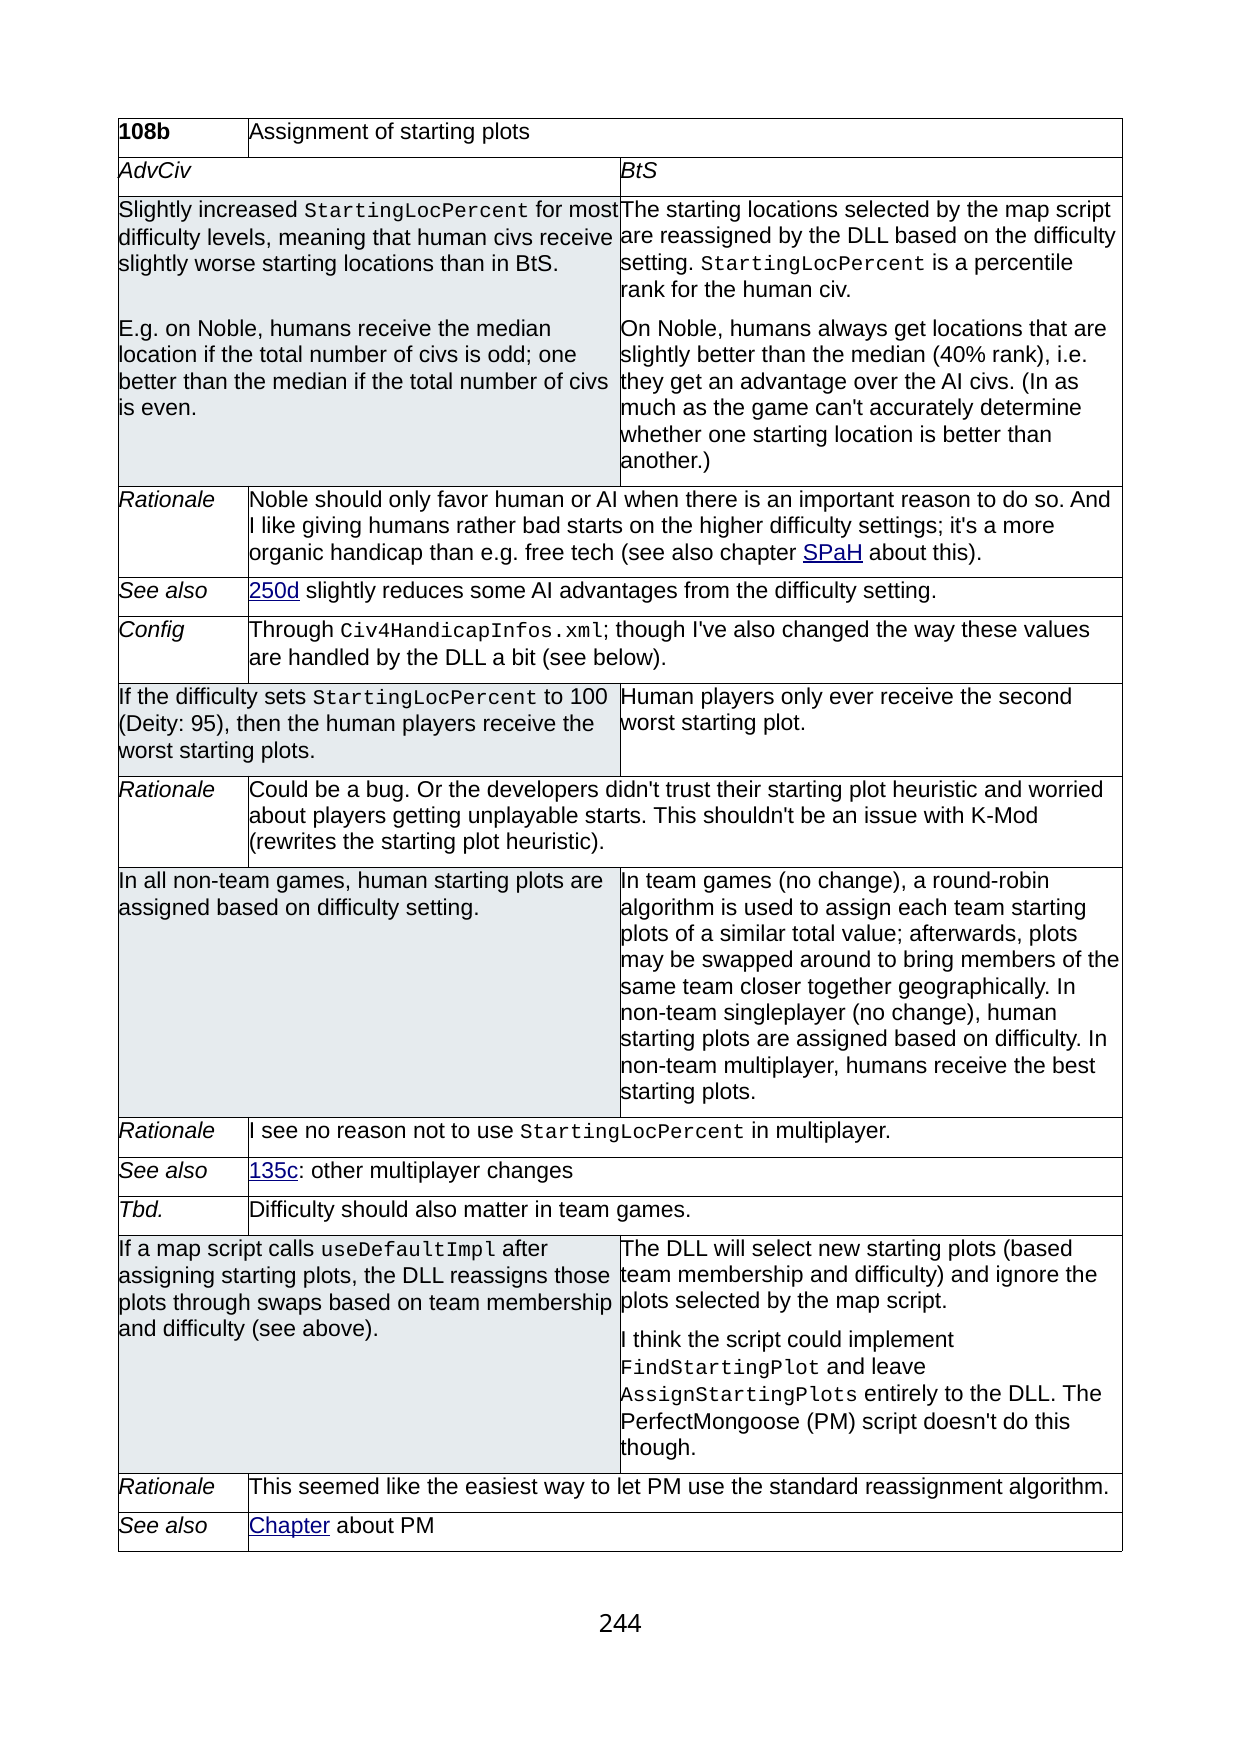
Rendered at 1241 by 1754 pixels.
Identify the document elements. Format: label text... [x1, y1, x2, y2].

table_cell Rationale [119, 1474, 248, 1512]
table_cell Config [119, 617, 248, 683]
table_cell Chapter about PM [249, 1513, 1122, 1551]
table_cell Rationale [119, 487, 248, 577]
table_cell Slightly increased StartingLocPercent for most difficulty levels, meaning that human civs receive slightly worse starting locations than in BtS. E.g. on Noble, humans receive the median location if the total number of civs is odd; one better than the median if the total number of civs is even. [119, 197, 620, 486]
table_cell Tbd. [119, 1197, 248, 1235]
table_cell See also [119, 1513, 248, 1551]
table_cell The starting locations selected by the map script are reassigned by the DLL based on the difficulty setting. StartingLocPercent is a percentile rank for the human civ. On Noble, humans always get locations that are slightly better than the median (40% rank), i.e. they get an advantage over the AI civs. (In as much as the game can't accurately determine whether one starting location is better than another.) [621, 197, 1122, 486]
table_cell See also [119, 578, 248, 616]
table_cell If the difficulty sets StartingLocPercent to 100 (Deity: 95), then the human players receive the worst starting plots. [119, 684, 620, 776]
table_cell Rationale [119, 1118, 248, 1157]
table_cell The DLL will select new starting plots (based team membership and difficulty) and ignore the plots selected by the map script. I think the script could implement FindStartingPlot and leave AssignStartingPlots entirely to the DLL. The PerfectMongoose (PM) script doesn't do this though. [621, 1236, 1122, 1473]
table_cell 250d slightly reduces some AI advantages from the difficulty setting. [249, 578, 1122, 616]
table_cell Through Civ4HandicapInfos.xml; though I've also changed the way these values are handled by the DLL a bit (see below). [249, 617, 1122, 683]
table_cell See also [119, 1158, 248, 1196]
table_cell Rationale [119, 777, 248, 867]
table_cell Noble should only favor human or AI when there is an important reason to do so. And I like giving humans rather bad starts on the higher difficulty settings; it's a more organic handicap than e.g. free tech (see also chapter SPaH about this). [249, 487, 1122, 577]
table_cell 135c: other multiplayer changes [249, 1158, 1122, 1196]
table_cell BtS [621, 158, 1122, 196]
table_cell Human players only ever receive the second worst starting plot. [621, 684, 1122, 776]
table_cell Assignment of starting plots [249, 119, 1122, 157]
table_cell 108b [119, 119, 248, 157]
table_cell In team games (no change), a round-robin algorithm is used to assign each team starting plots of a similar total value; afterwards, plots may be swapped around to bring members of the same team closer together geographically. In non-team singleplayer (no change), human starting plots are assigned based on difficulty. In non-team multiplayer, humans receive the best starting plots. [621, 868, 1122, 1117]
table_cell This seemed like the easiest way to let PM use the standard reassignment algorithm. [249, 1474, 1122, 1512]
table_cell Could be a bug. Or the developers didn't trust their starting plot heuristic and worried about players getting unplayable starts. This shouldn't be an issue with K-Mod (rewrites the starting plot heuristic). [249, 777, 1122, 867]
table_cell If a map script calls useDefaultImpl after assigning starting plots, the DLL reassigns those plots through swaps based on team membership and difficulty (see above). [119, 1236, 620, 1473]
table_cell I see no reason not to use StartingLocPercent in multiplayer. [249, 1118, 1122, 1157]
table_cell Difficulty should also matter in team games. [249, 1197, 1122, 1235]
table_cell AdvCiv [119, 158, 620, 196]
table_cell In all non-team games, human starting plots are assigned based on difficulty setting. [119, 868, 620, 1117]
